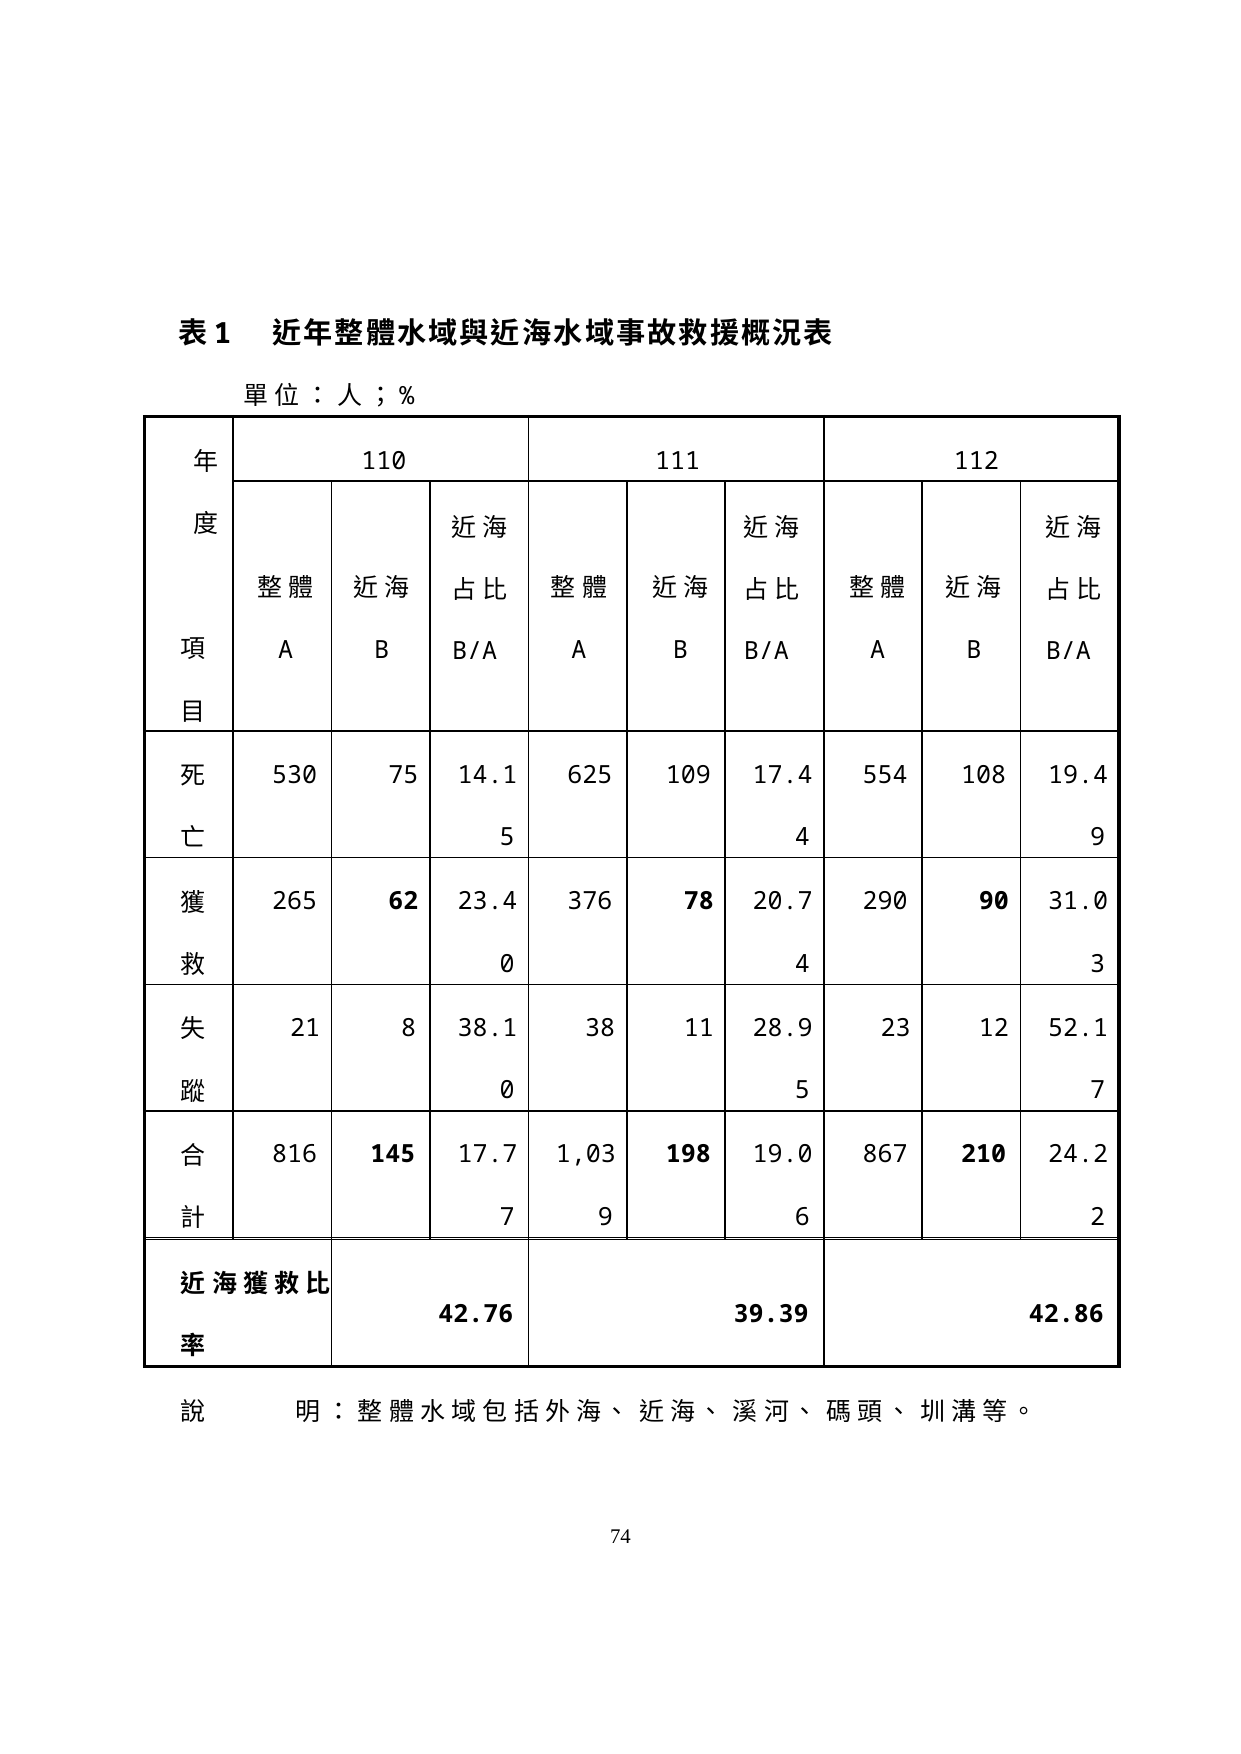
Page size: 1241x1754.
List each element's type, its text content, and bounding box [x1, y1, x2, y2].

table_cell 20.74 [726, 858, 823, 983]
table_cell 12 [923, 985, 1020, 1110]
table_cell 整體A [234, 482, 331, 730]
table_cell 78 [628, 858, 724, 983]
table_cell 75 [332, 732, 429, 857]
table_cell 失蹤 [146, 985, 232, 1110]
table_cell 198 [628, 1112, 724, 1237]
table_header 112 [825, 418, 1117, 480]
table_cell 整體A [529, 482, 626, 730]
table_cell 23.40 [431, 858, 528, 983]
table_cell 52.17 [1021, 985, 1117, 1110]
table_cell 145 [332, 1112, 429, 1237]
table_cell 38 [529, 985, 626, 1110]
table_cell 530 [234, 732, 331, 857]
table_cell 整體A [825, 482, 921, 730]
table_cell 近海B [923, 482, 1020, 730]
table_cell 近海B [628, 482, 724, 730]
table_cell 90 [923, 858, 1020, 983]
table_cell 62 [332, 858, 429, 983]
table_cell 死亡 [146, 732, 232, 857]
table_header 111 [529, 418, 823, 480]
table_cell 1,039 [529, 1112, 626, 1237]
table_header 110 [234, 418, 528, 480]
table_cell 8 [332, 985, 429, 1110]
table_cell 108 [923, 732, 1020, 857]
table_cell 19.06 [726, 1112, 823, 1237]
table_cell 867 [825, 1112, 921, 1237]
table_cell 21 [234, 985, 331, 1110]
table_cell 816 [234, 1112, 331, 1237]
table_cell 376 [529, 858, 626, 983]
table_cell 23 [825, 985, 921, 1110]
table_cell 554 [825, 732, 921, 857]
table_cell 近海占比B/A [726, 482, 823, 730]
table_cell 625 [529, 732, 626, 857]
table_header 年度 項目 [146, 418, 232, 730]
table_cell 近海獲救比率 [146, 1240, 331, 1365]
table_cell 38.10 [431, 985, 528, 1110]
table_cell 14.15 [431, 732, 528, 857]
table_cell 近海B [332, 482, 429, 730]
table_cell 210 [923, 1112, 1020, 1237]
table_cell 109 [628, 732, 724, 857]
table_cell 31.03 [1021, 858, 1117, 983]
table_cell 39.39 [529, 1240, 823, 1365]
table_cell 265 [234, 858, 331, 983]
table_cell 290 [825, 858, 921, 983]
text 表1 近年整體水域與近海水域事故救援概況表 單位：人；% [133, 290, 1122, 415]
text 說 明：整體水域包括外海、近海、溪河、碼頭、圳溝等。 [133, 1368, 1063, 1430]
table_cell 合計 [146, 1112, 232, 1237]
table_cell 11 [628, 985, 724, 1110]
table_cell 42.76 [332, 1240, 528, 1365]
table_cell 17.44 [726, 732, 823, 857]
table_cell 42.86 [825, 1240, 1117, 1365]
table_cell 近海占比B/A [431, 482, 528, 730]
table_cell 近海占比B/A [1021, 482, 1117, 730]
table_cell 24.22 [1021, 1112, 1117, 1237]
table_cell 17.77 [431, 1112, 528, 1237]
table_cell 28.95 [726, 985, 823, 1110]
table_cell 19.49 [1021, 732, 1117, 857]
table_cell 獲救 [146, 858, 232, 983]
